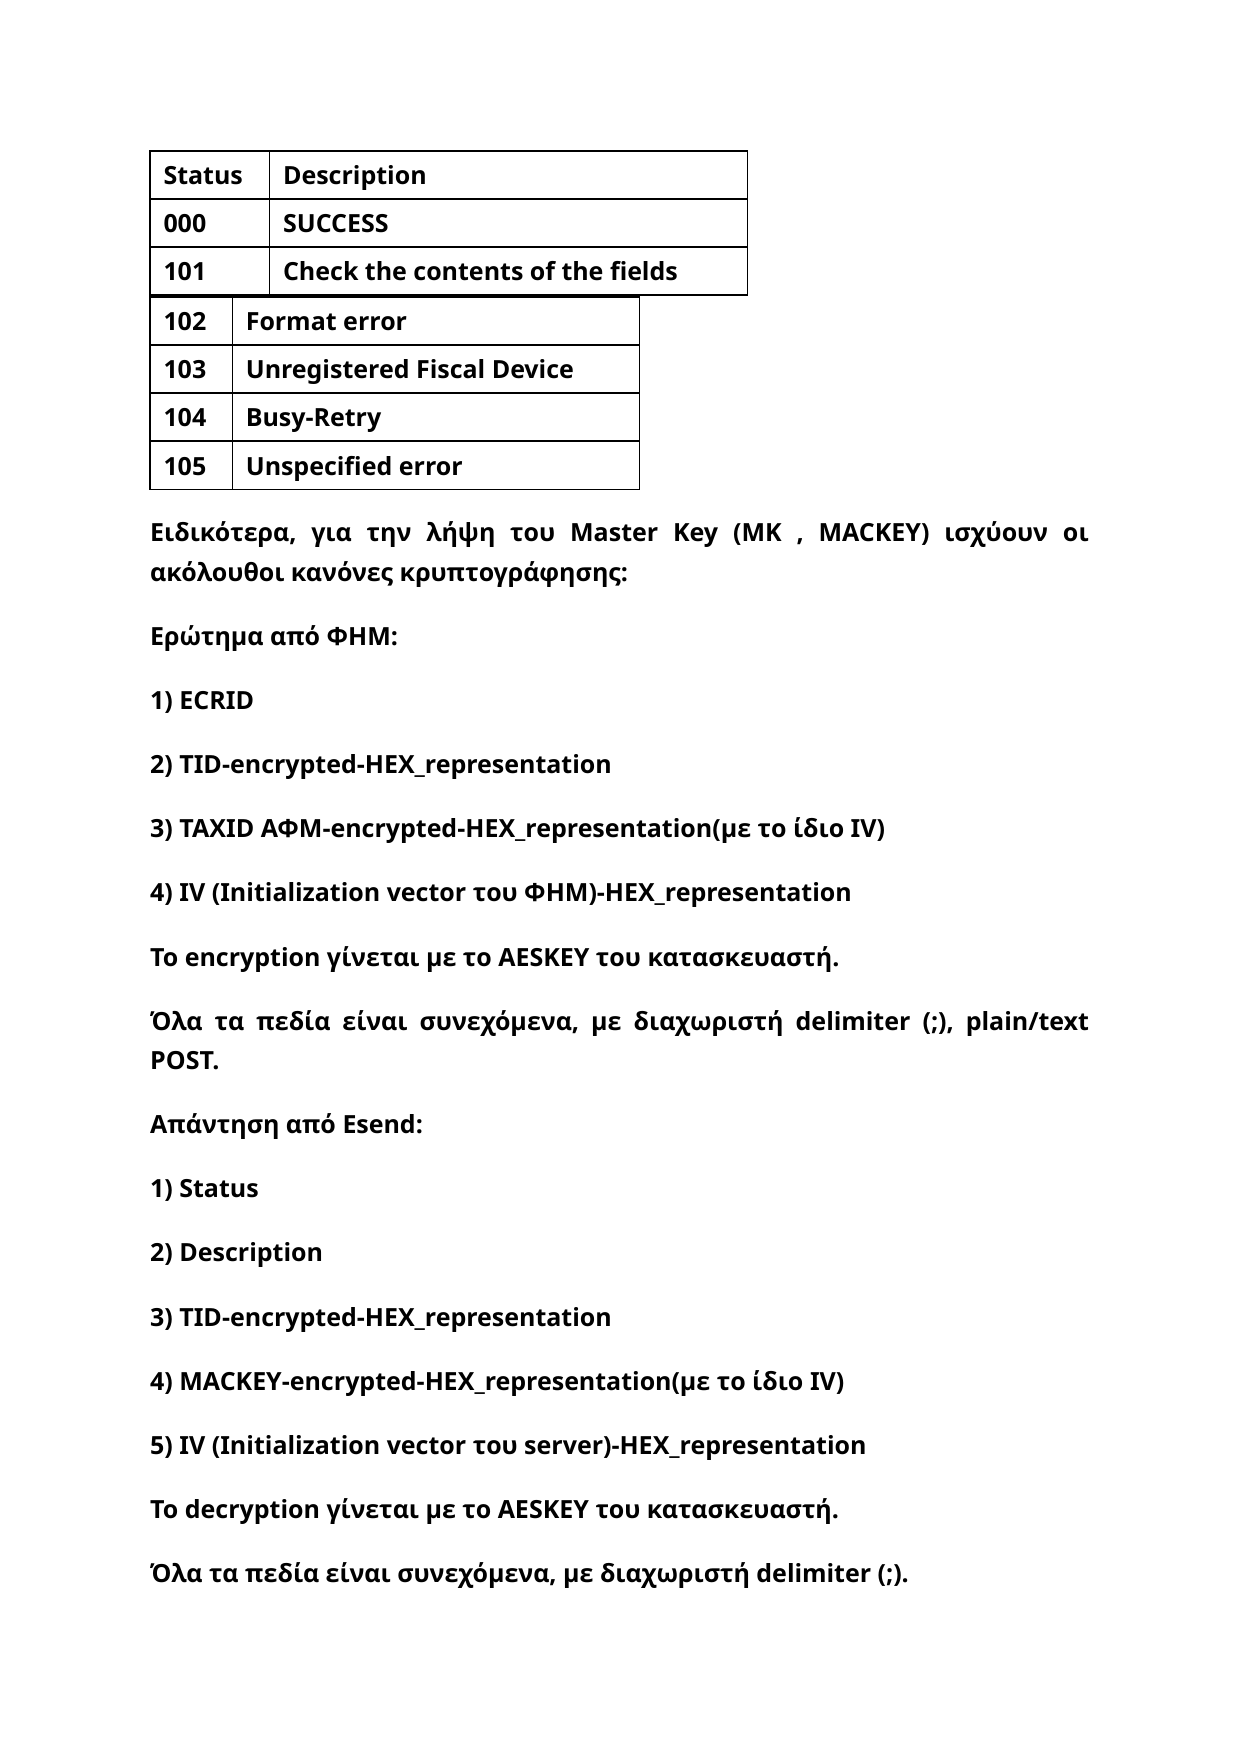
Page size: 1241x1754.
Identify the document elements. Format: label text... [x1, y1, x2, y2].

text 4) MACKEY-encrypted-HEX_representation(με το ίδιο IV) [150, 1363, 1090, 1397]
text 3) TID-encrypted-HEX_representation [150, 1299, 1090, 1333]
text 2) TID-encrypted-HEX_representation [150, 747, 1090, 781]
text To encryption γίνεται με το AESKEY του κατασκευαστή. [150, 939, 1090, 973]
table_cell Busy-Retry [233, 394, 639, 440]
table_cell Unspecified error [233, 442, 639, 488]
table_header Description [270, 152, 747, 198]
table_header Status [151, 152, 269, 198]
table_cell 105 [151, 442, 232, 488]
text 3) TAXID ΑΦΜ-encrypted-HEX_representation(με το ίδιο IV) [150, 811, 1090, 845]
text Ερώτημα από ΦΗΜ: [150, 618, 1090, 652]
text 1) ECRID [150, 682, 1090, 717]
table_header 102 [151, 298, 232, 344]
table_cell 101 [151, 248, 269, 294]
table_cell Unregistered Fiscal Device [233, 346, 639, 392]
text To decryption γίνεται με το AESKEY του κατασκευαστή. [150, 1492, 1090, 1526]
text 2) Description [150, 1235, 1090, 1269]
table_header Format error [233, 298, 639, 344]
table_cell SUCCESS [270, 200, 747, 246]
text 1) Status [150, 1171, 1090, 1205]
text 5) IV (Initialization vector του server)-HEX_representation [150, 1427, 1090, 1462]
table_cell 104 [151, 394, 232, 440]
text 4) IV (Initialization vector του ΦΗΜ)-HEX_representation [150, 875, 1090, 909]
text Όλα τα πεδία είναι συνεχόμενα, με διαχωριστή delimiter (;). [150, 1556, 1090, 1590]
table_cell 103 [151, 346, 232, 392]
table_cell Check the contents of the fields [270, 248, 747, 294]
text Ειδικότερα, για την λήψη του Master Key (MK , MACKEY) ισχύουν οι ακόλουθοι κανόνες κρυπτογράφησης: [150, 515, 1090, 588]
table_cell 000 [151, 200, 269, 246]
text Απάντηση από Esend: [150, 1107, 1090, 1141]
text Όλα τα πεδία είναι συνεχόμενα, με διαχωριστή delimiter (;), plain/text POST. [150, 1003, 1090, 1077]
